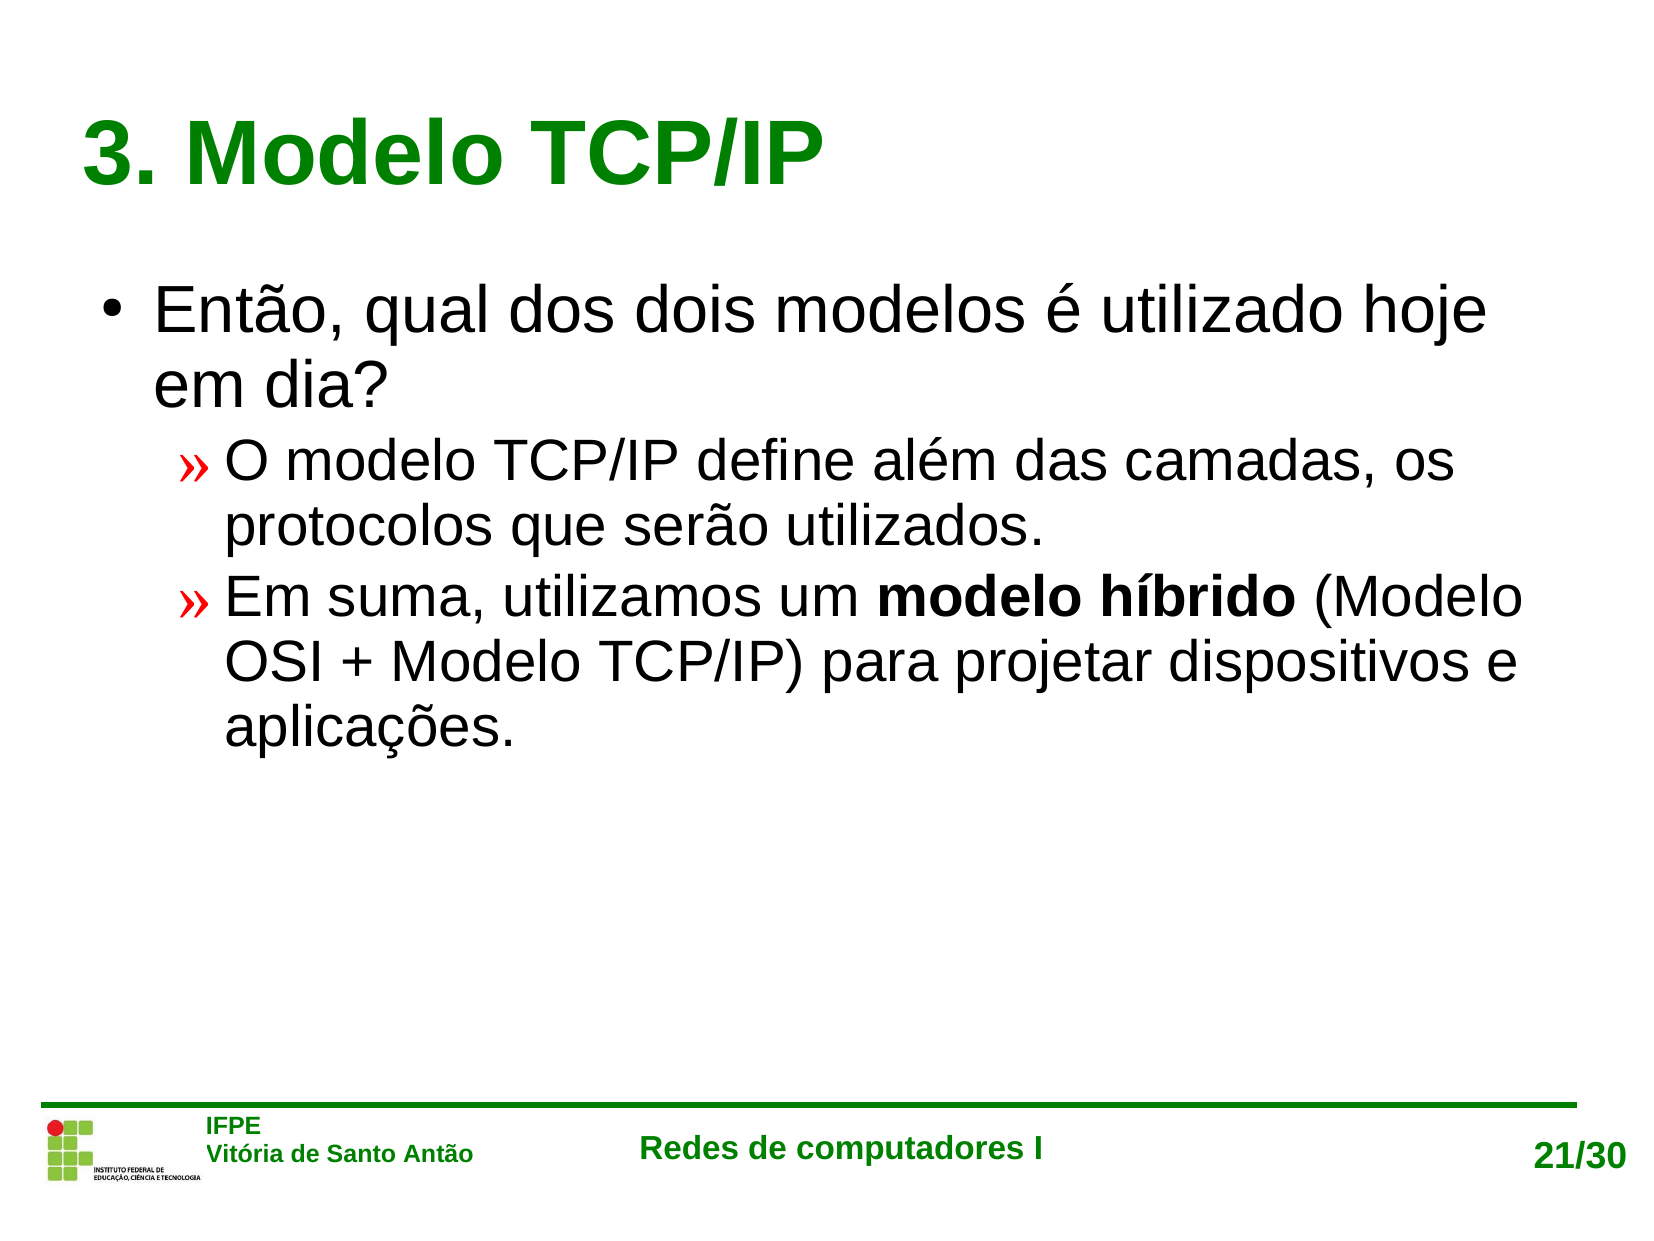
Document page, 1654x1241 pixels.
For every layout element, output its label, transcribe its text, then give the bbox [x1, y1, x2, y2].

picture [39, 1111, 207, 1191]
title 3. Modelo TCP/IP [82, 49, 1571, 257]
list Então, qual dos dois modelos é utilizado hoje em dia? O modelo TCP/IP define além das camadas, os protocolos que serão utilizados. Em suma, utilizamos um modelo híbrido (Modelo OSI + Modelo TCP/IP) para projetar dispositivos e aplicações. [82, 272, 1571, 1091]
